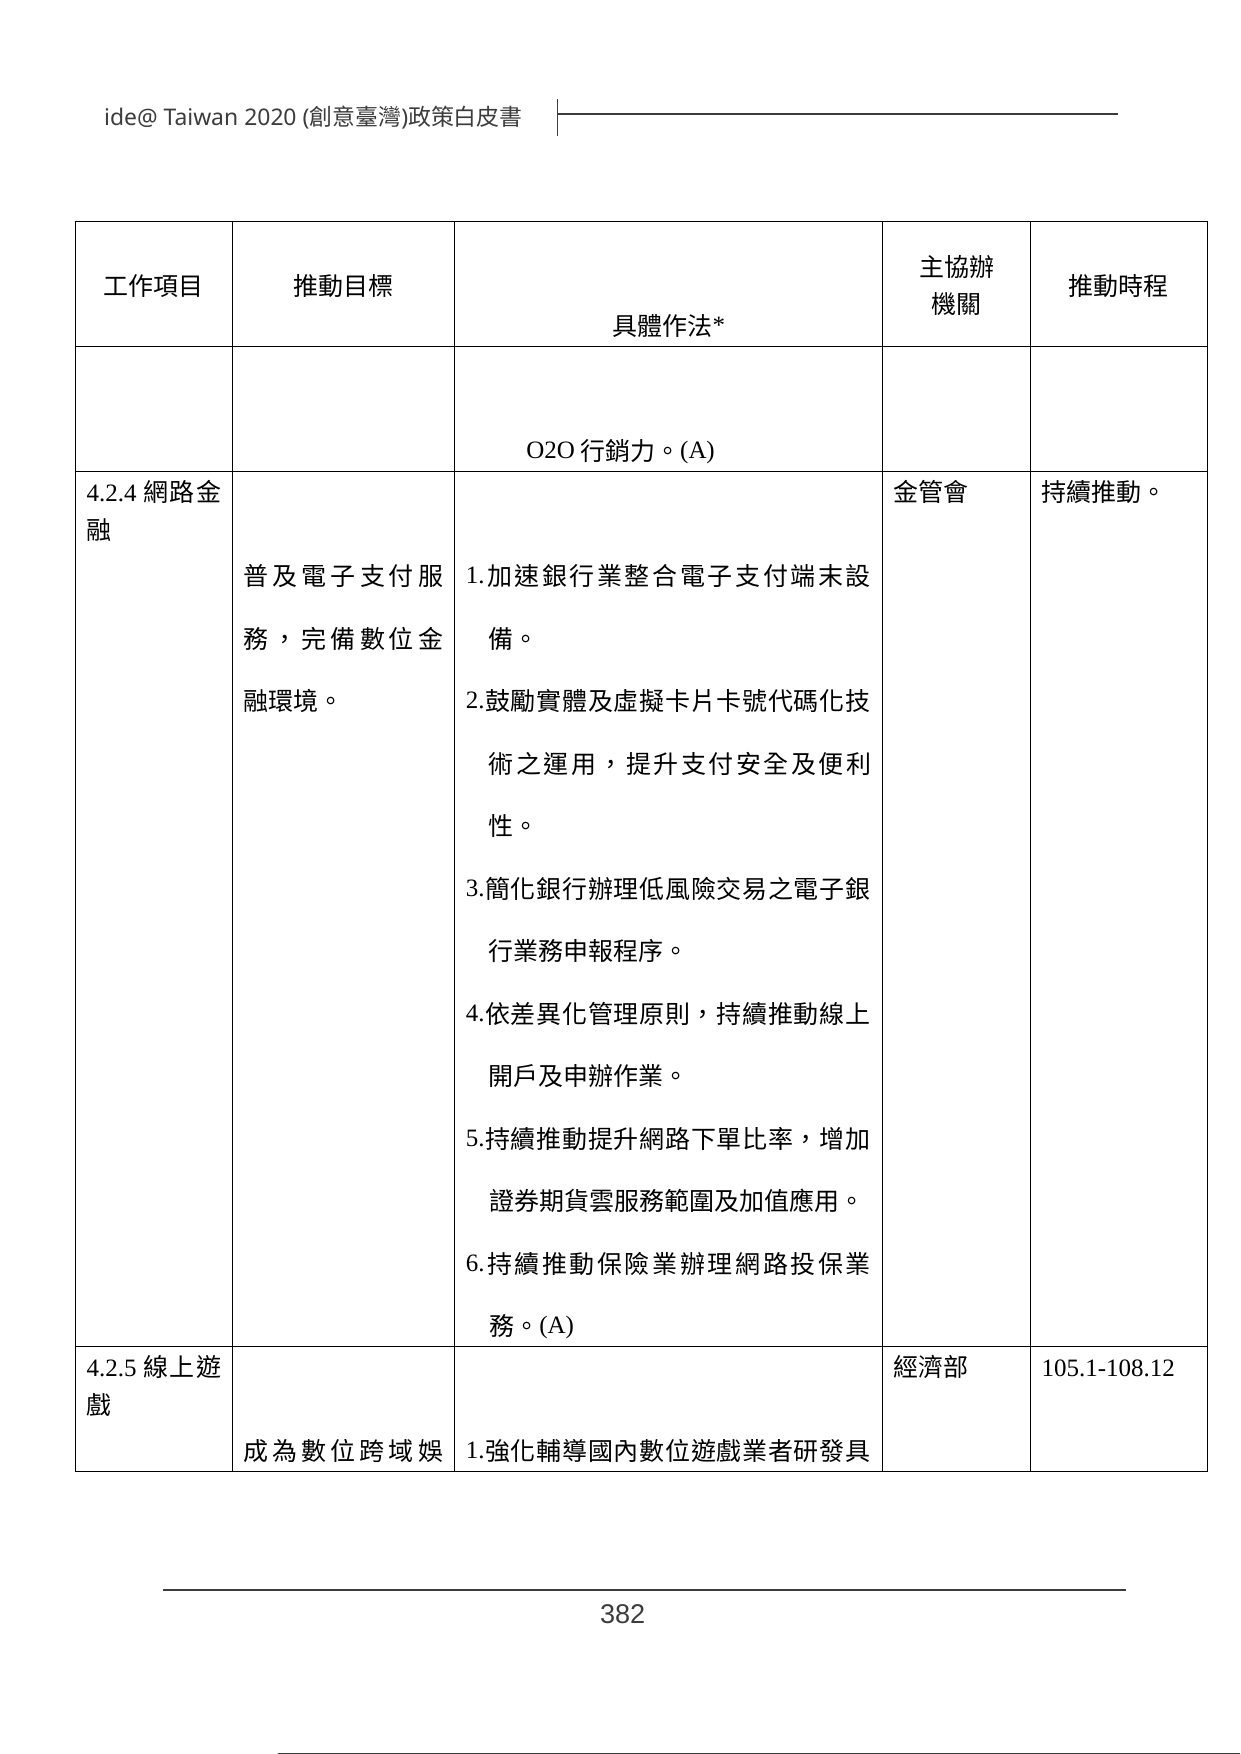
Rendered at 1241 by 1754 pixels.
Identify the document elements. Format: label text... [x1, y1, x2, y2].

table_cell 普及電子支付服務，完備數位金融環境。 [233, 472, 454, 1346]
table_cell [1031, 347, 1207, 471]
table_header 推動時程 [1031, 222, 1207, 346]
table_cell 1.強化輔導國內數位遊戲業者研發具 [455, 1347, 882, 1471]
table_header 工作項目 [76, 222, 232, 346]
table_header 具體作法* [455, 222, 882, 346]
table_cell [883, 347, 1030, 471]
table_cell 4.2.5線上遊戲 [76, 1347, 232, 1471]
table_cell 經濟部 [883, 1347, 1030, 1471]
table_cell 1.加速銀行業整合電子支付端末設備。 2.鼓勵實體及虛擬卡片卡號代碼化技術之運用，提升支付安全及便利性。 3.簡化銀行辦理低風險交易之電子銀行業務申報程序。 4.依差異化管理原則，持續推動線上開戶及申辦作業。 5.持續推動提升網路下單比率，增加證券期貨雲服務範圍及加值應用。 6.持續推動保險業辦理網路投保業務。(A) [455, 472, 882, 1346]
table_cell [76, 347, 232, 471]
table_header 推動目標 [233, 222, 454, 346]
table_cell [233, 347, 454, 471]
table_header 主協辦 機關 [883, 222, 1030, 346]
table_cell 成為數位跨域娛 [233, 1347, 454, 1471]
table_cell 持續推動。 [1031, 472, 1207, 1346]
table_cell O2O行銷力。(A) [455, 347, 882, 471]
table_cell 105.1-108.12 [1031, 1347, 1207, 1471]
table_cell 4.2.4網路金融 [76, 472, 232, 1346]
table_cell 金管會 [883, 472, 1030, 1346]
